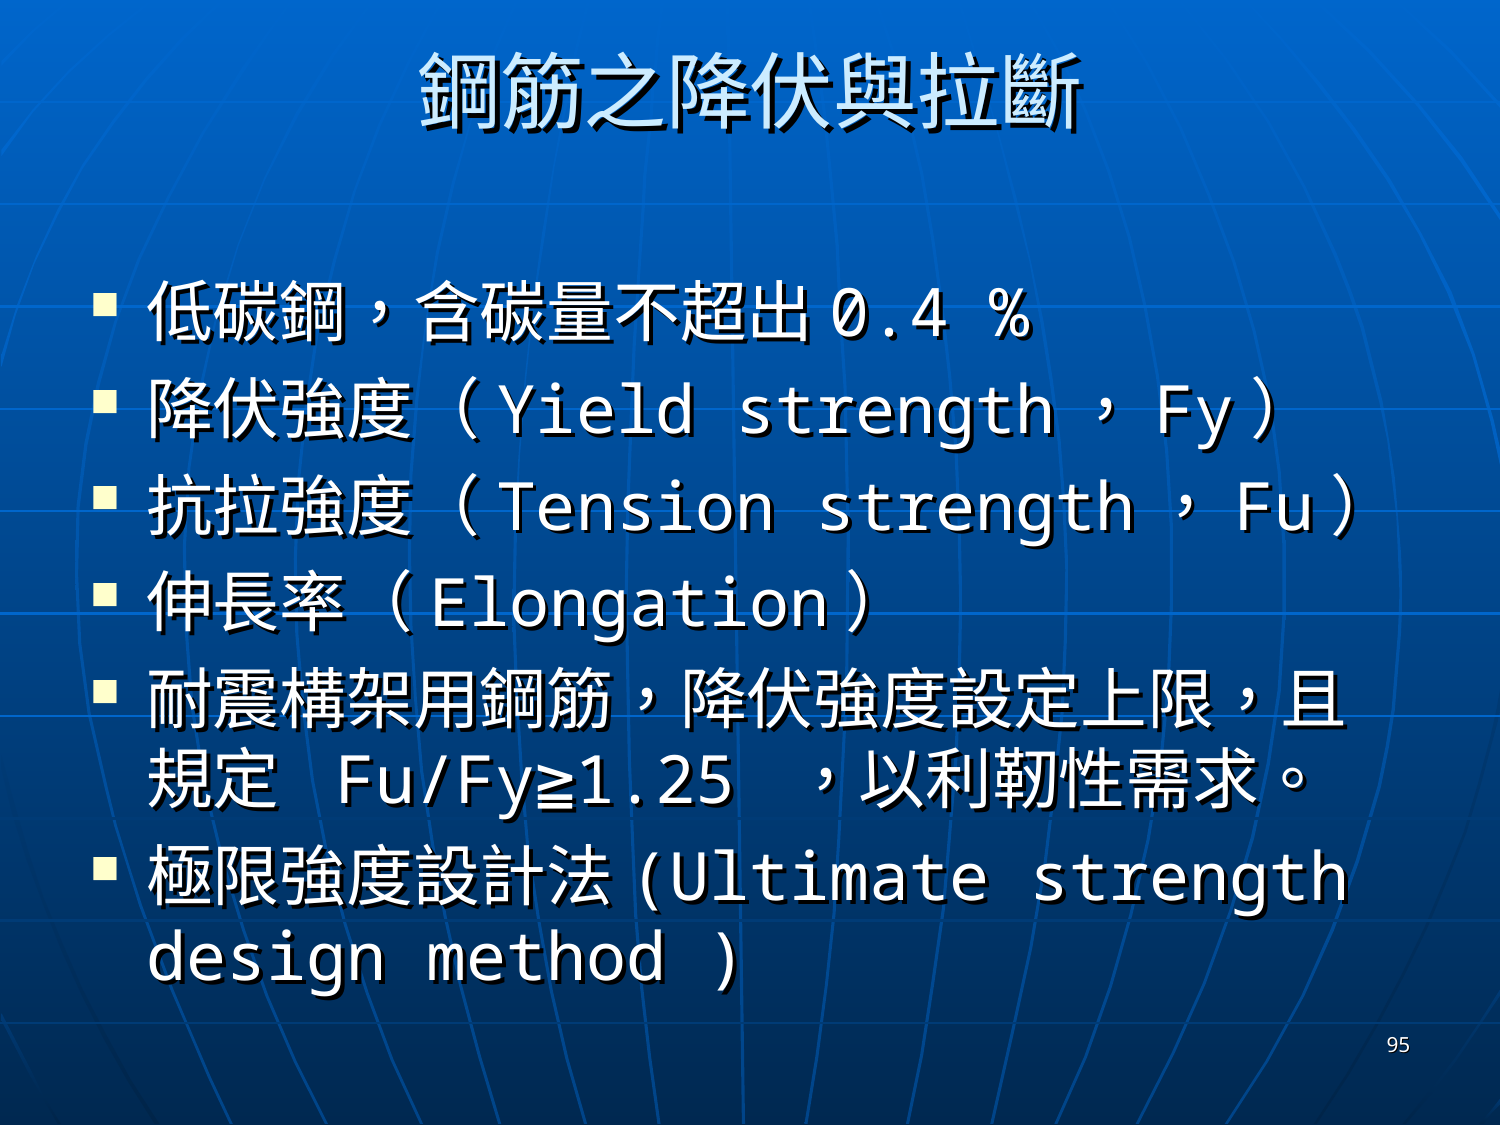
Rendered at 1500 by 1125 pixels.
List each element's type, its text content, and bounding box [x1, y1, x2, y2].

title 鋼筋之降伏與拉斷 [75, 45, 1426, 233]
text_box [1074, 1024, 1426, 1100]
list 低碳鋼，含碳量不超出0.4 % 降伏強度（Yield strength，Fy） 抗拉強度（Tension strength，Fu） 伸長率（Elongation） 耐震構架用鋼筋，降伏強度設定上限，且規定 Fu/Fy≧1.25 ，以利靭性需求。 極限強度設計法(Ultimate strength design method ) [75, 262, 1426, 1006]
